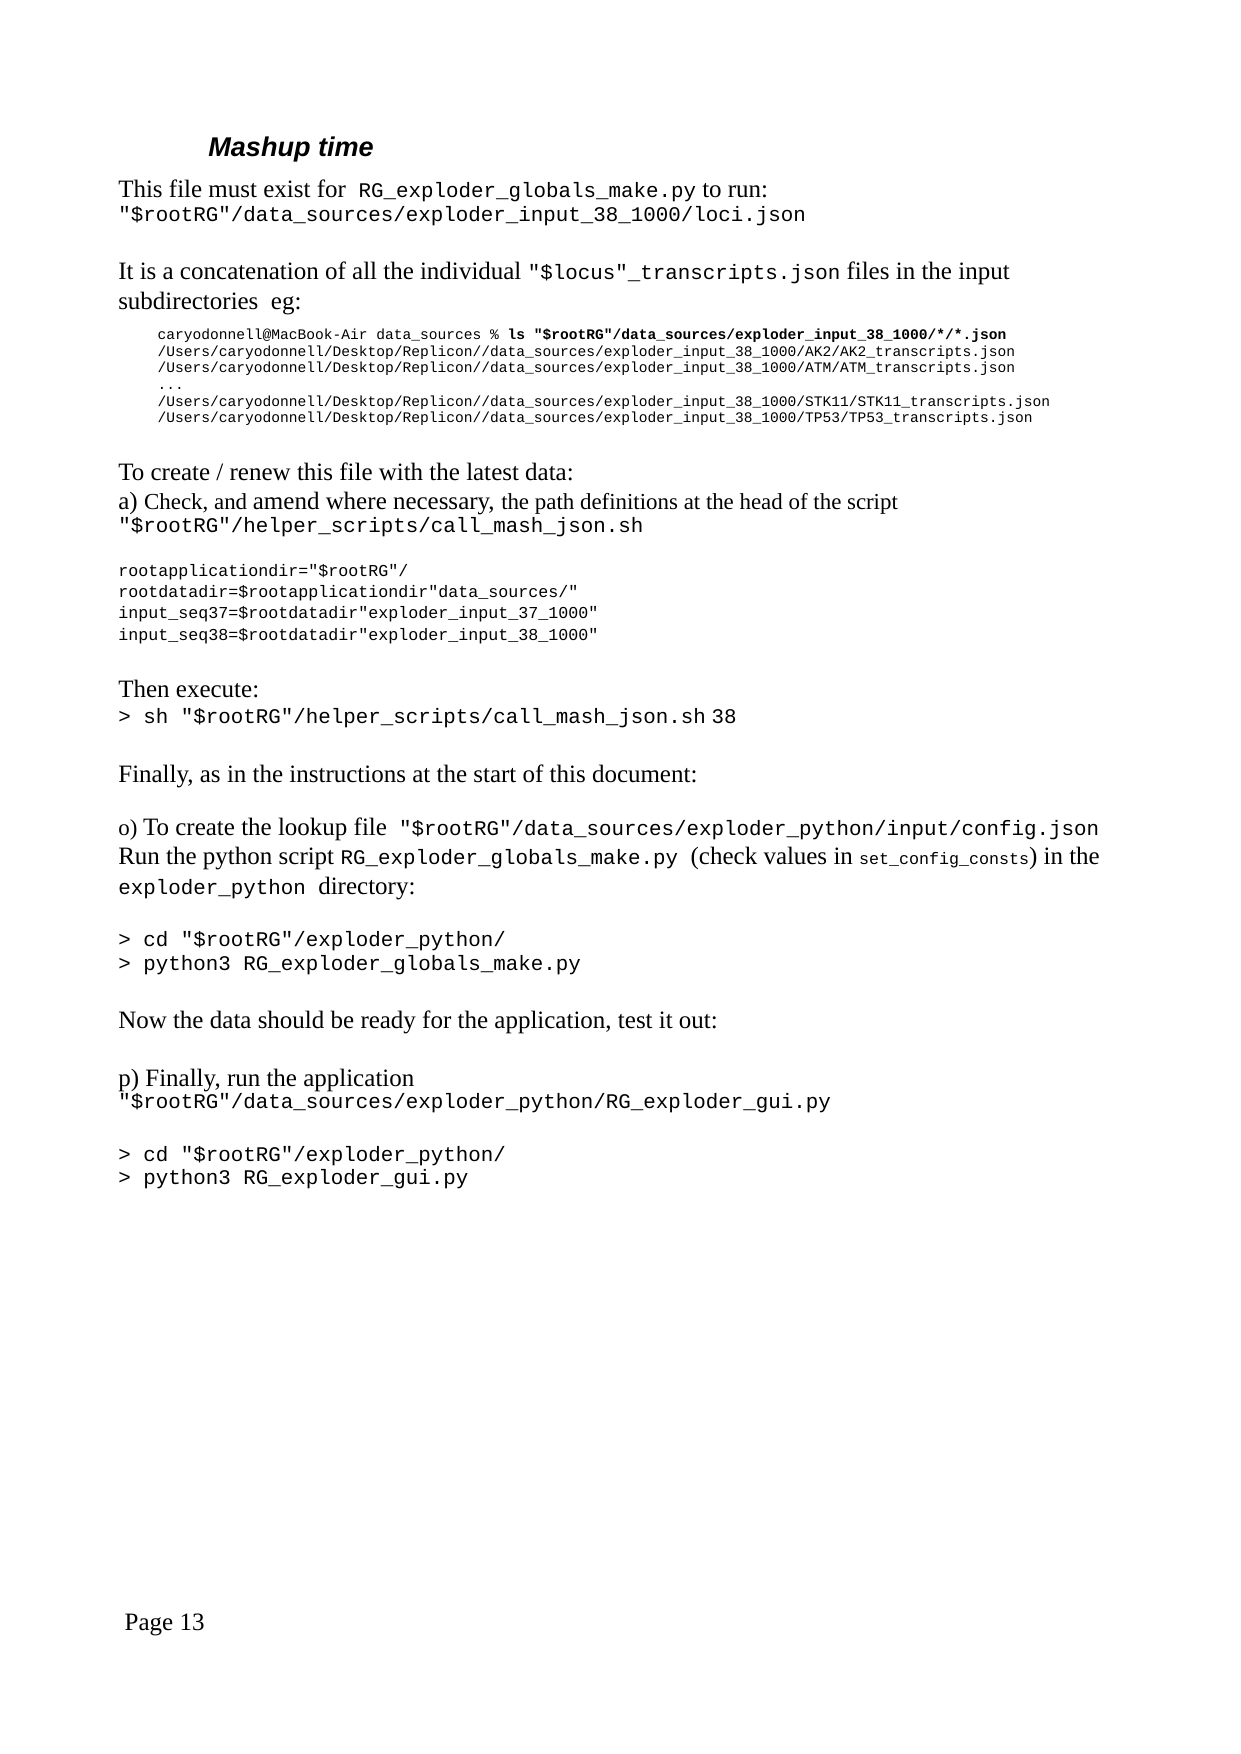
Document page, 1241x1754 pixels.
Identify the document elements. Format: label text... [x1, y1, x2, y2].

text > sh "$rootRG"/helper_scripts/call_mash_json.sh 38 [118, 702, 1122, 730]
text To create / renew this file with the latest data: [118, 457, 1122, 486]
text input_seq38=$rootdatadir"exploder_input_38_1000" [118, 624, 1122, 645]
text input_seq37=$rootdatadir"exploder_input_37_1000" [118, 603, 1122, 624]
text Run the python script RG_exploder_globals_make.py (check values in set_config_consts) in the exploder_python directory: [118, 841, 1122, 900]
text Finally, as in the instructions at the start of this document: [118, 759, 1122, 787]
text > python3 RG_exploder_gui.py [118, 1167, 1122, 1191]
text rootapplicationdir="$rootRG"/ [118, 563, 1122, 581]
subtitle Mashup time [118, 131, 1122, 162]
text > python3 RG_exploder_globals_make.py [118, 953, 1122, 976]
text Then execute: [118, 674, 1122, 702]
text "$rootRG"/helper_scripts/call_mash_json.sh [118, 515, 1122, 538]
text > cd "$rootRG"/exploder_python/ [118, 929, 1122, 953]
text Now the data should be ready for the application, test it out: [118, 1005, 1122, 1034]
text This file must exist for RG_exploder_globals_make.py to run: [118, 174, 1122, 204]
text a) Check, and amend where necessary, the path definitions at the head of the script [118, 486, 1122, 515]
text o) To create the lookup file "$rootRG"/data_sources/exploder_python/input/config.json [118, 812, 1122, 841]
text p) Finally, run the application "$rootRG"/data_sources/exploder_python/RG_exploder_gui.py [118, 1063, 1122, 1115]
text rootdatadir=$rootapplicationdir"data_sources/" [118, 581, 1122, 603]
text > cd "$rootRG"/exploder_python/ [118, 1144, 1122, 1167]
text "$rootRG"/data_sources/exploder_input_38_1000/loci.json [118, 204, 1122, 228]
text It is a concatenation of all the individual "$locus"_transcripts.json files in the input subdirectories eg: [118, 256, 1122, 315]
